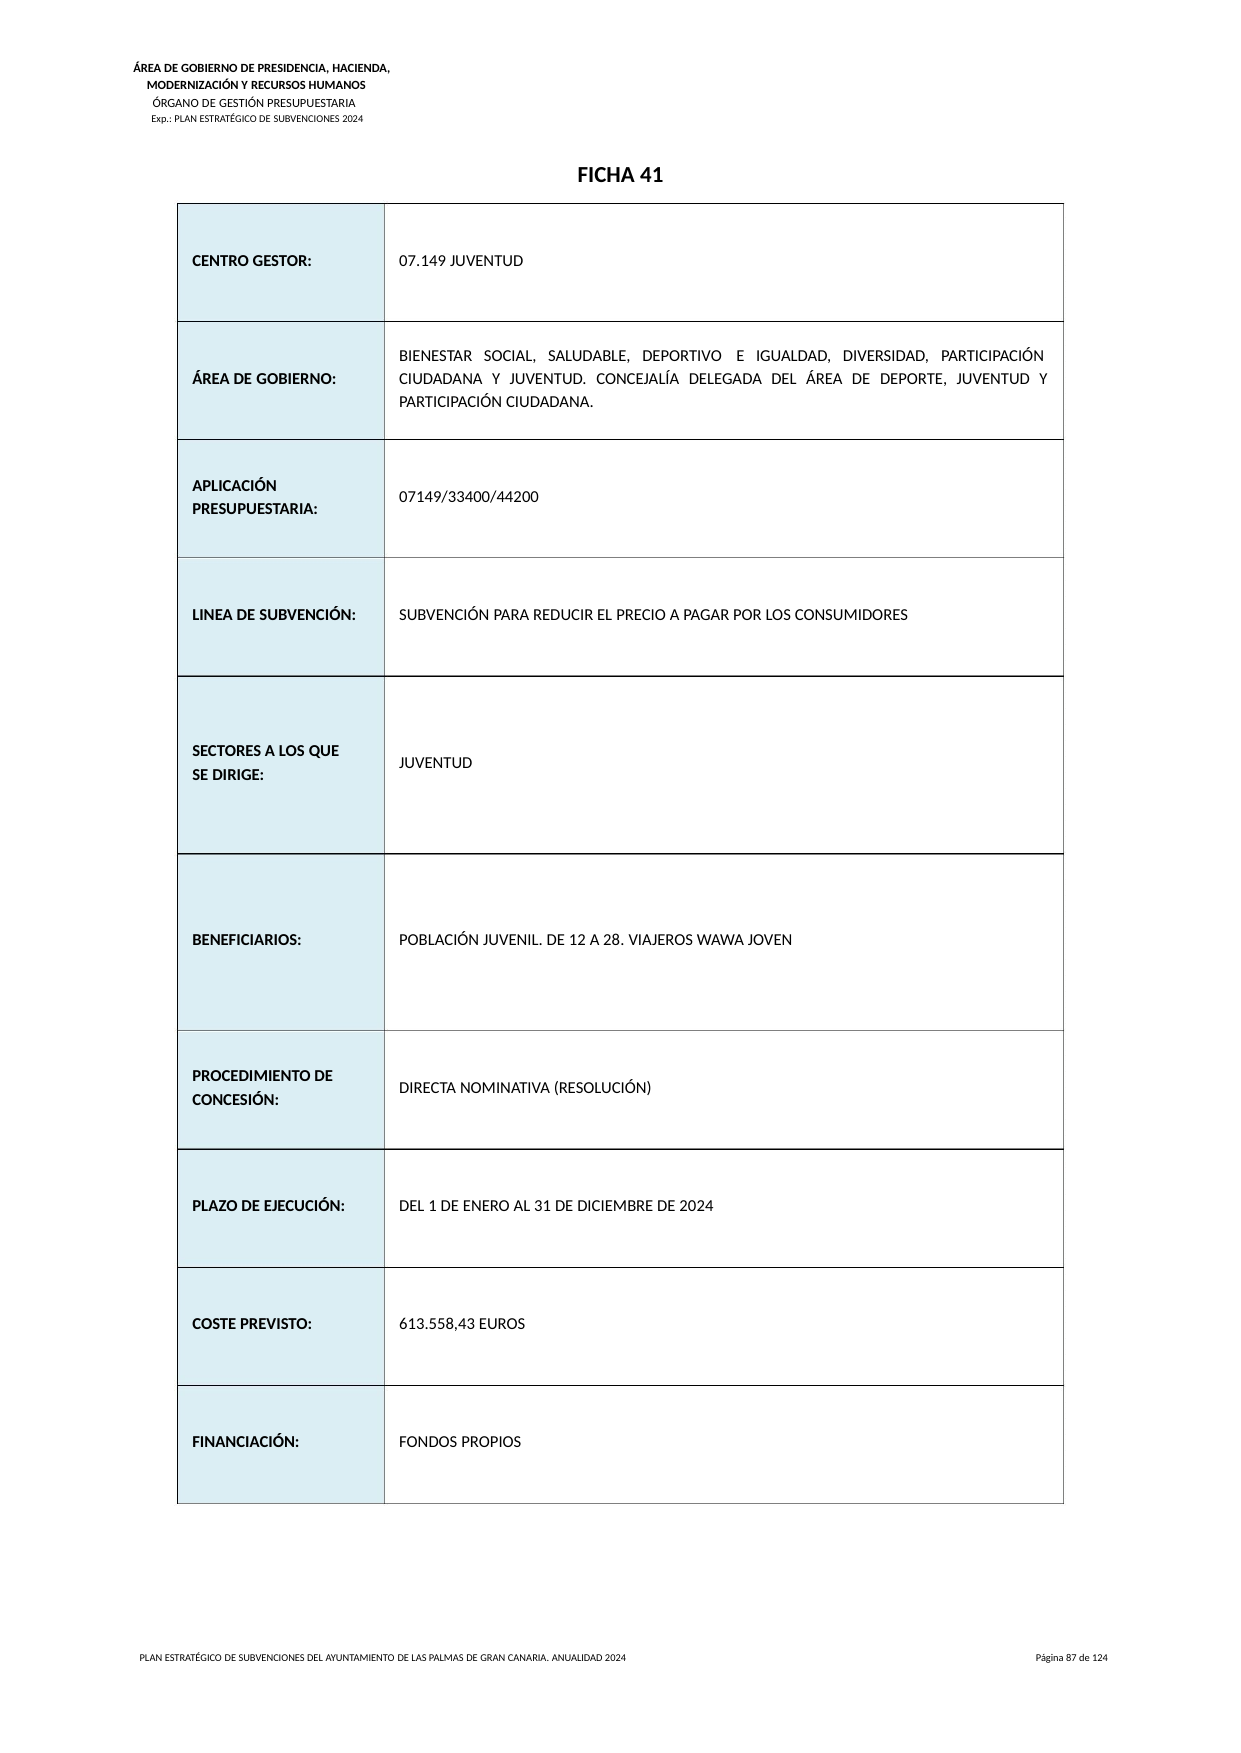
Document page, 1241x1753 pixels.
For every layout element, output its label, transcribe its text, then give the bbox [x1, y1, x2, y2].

text E IGUALDAD, DIVERSIDAD, PARTICIPACIÓN [736, 345, 1074, 365]
text 7149/33400/44200 [407, 486, 564, 507]
text LINEA DE SUBVENCIÓN: [192, 604, 381, 625]
text CIUDADANA Y JUVENTUD. CONCEJALÍA DELEGADA DEL ÁREA DE DEPORTE, JUVENTUD Y [399, 368, 1073, 389]
text Exp.: PLAN ESTRATÉGICO DE SUBVENCIONES 2024 [151, 112, 415, 125]
text 0 [399, 486, 407, 501]
text APLICACIÓN [192, 475, 345, 495]
text 613.558,43 EUROS [399, 1313, 738, 1334]
text ÁREA DE GOBIERNO: [192, 368, 361, 389]
text FICHA 41 [577, 160, 688, 188]
text PLAZO DE EJECUCIÓN: [192, 1195, 370, 1216]
text CENTRO GESTOR: [192, 250, 338, 271]
text DEL 1 DE ENERO AL 31 DE DICIEMBRE DE 2024 [399, 1195, 738, 1216]
text PARTICIPACIÓN CIUDADANA. [399, 392, 1073, 412]
text BENEFICIARIOS: [192, 929, 327, 950]
text BIENESTAR SOCIAL, SALUDABLE, DEPORTIVO [399, 345, 736, 365]
text MODERNIZACIÓN Y RECURSOS HUMANOS [147, 77, 415, 93]
text SUBVENCIÓN PARA REDUCIR EL PRECIO A PAGAR POR LOS CONSUMIDORES [399, 604, 936, 625]
text 07.149 JUVENTUD [399, 250, 548, 271]
text ÓRGANO DE GESTIÓN PRESUPUESTARIA [152, 95, 415, 110]
text JUVENTUD [399, 752, 498, 773]
text PLAN ESTRATÉGICO DE SUBVENCIONES DEL AYUNTAMIENTO DE LAS PALMAS DE GRAN CANARIA. ANUALIDAD 2024 [139, 1652, 653, 1664]
text ÁREA DE GOBIERNO DE PRESIDENCIA, HACIENDA, [133, 60, 415, 75]
text FONDOS PROPIOS [399, 1431, 546, 1452]
text CONCESIÓN: [192, 1089, 359, 1109]
text SECTORES A LOS QUE [192, 741, 365, 761]
text Página 87 de 124 [1036, 1652, 1123, 1664]
text COSTE PREVISTO: [192, 1313, 370, 1334]
text DIRECTA NOMINATIVA (RESOLUCIÓN) [399, 1077, 738, 1097]
text POBLACIÓN JUVENIL. DE 12 A 28. VIAJEROS WAWA JOVEN [399, 929, 819, 950]
text FINANCIACIÓN: [192, 1431, 370, 1452]
text PRESUPUESTARIA: [192, 498, 345, 518]
text 0 [399, 498, 407, 507]
text SE DIRIGE: [192, 764, 365, 784]
text PROCEDIMIENTO DE [192, 1065, 359, 1086]
picture [174, 200, 1066, 1506]
